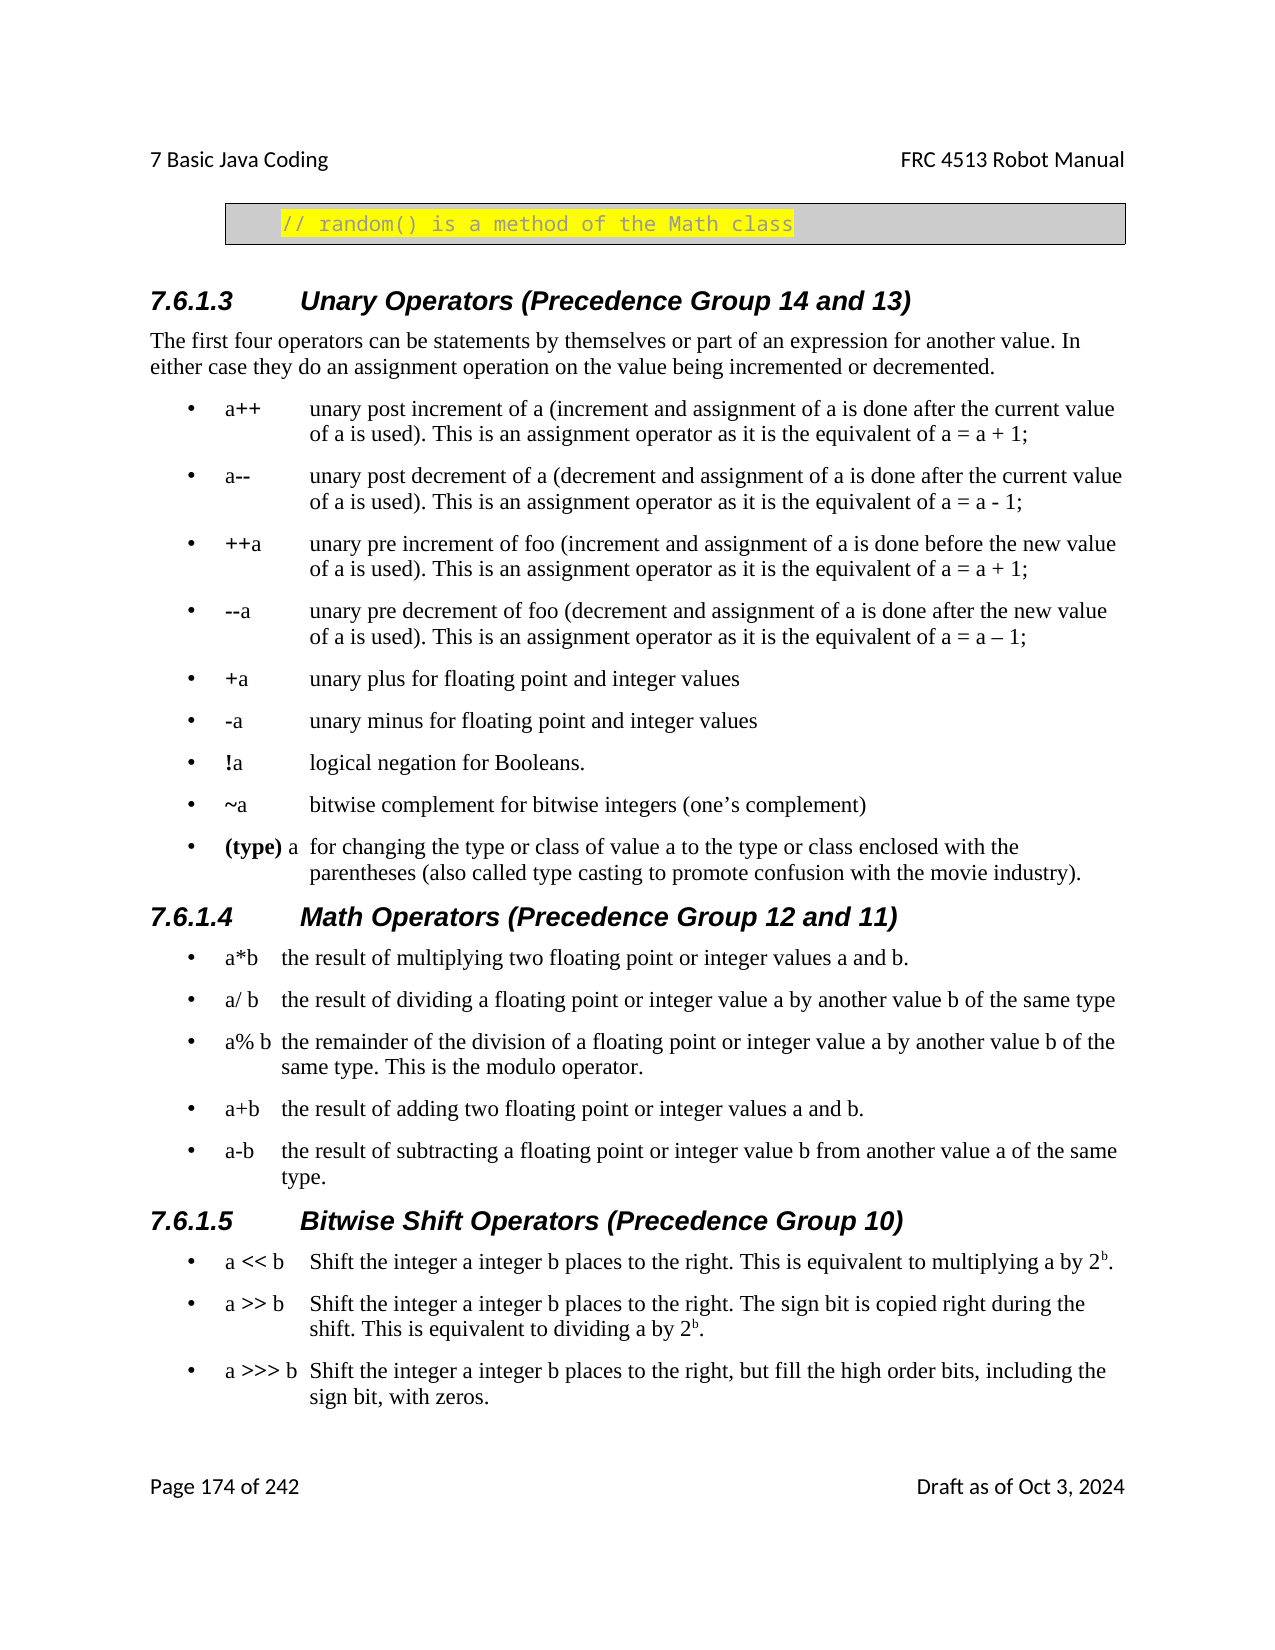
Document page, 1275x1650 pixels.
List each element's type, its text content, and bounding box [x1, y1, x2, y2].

subtitle Math Operators (Precedence Group 12 and 11) [150, 902, 1125, 932]
list a >>> b Shift the integer a integer b places to the right, but fill the high order bits, including the sign bit, with zeros. [187, 1358, 1125, 1409]
list a-- unary post decrement of a (decrement and assignment of a is done after the current value of a is used). This is an assignment operator as it is the equivalent of a = a - 1; [187, 463, 1125, 514]
subtitle Bitwise Shift Operators (Precedence Group 10) [150, 1206, 1125, 1236]
list a*b the result of multiplying two floating point or integer values a and b. [187, 945, 1125, 970]
text // random() is a method of the Math class [226, 204, 1125, 244]
list a >> b Shift the integer a integer b places to the right. The sign bit is copied right during the shift. This is equivalent to dividing a by 2b. [187, 1291, 1125, 1342]
list ~a bitwise complement for bitwise integers (one’s complement) [187, 792, 1125, 818]
list !a logical negation for Booleans. [187, 750, 1125, 776]
text The first four operators can be statements by themselves or part of an expression for another value. In either case they do an assignment operation on the value being incremented or decremented. [150, 328, 1125, 379]
list a++ unary post increment of a (increment and assignment of a is done after the current value of a is used). This is an assignment operator as it is the equivalent of a = a + 1; [187, 396, 1125, 447]
list +a unary plus for floating point and integer values [187, 666, 1125, 691]
list a << b Shift the integer a integer b places to the right. This is equivalent to multiplying a by 2b. [187, 1249, 1125, 1274]
list a/ b the result of dividing a floating point or integer value a by another value b of the same type [187, 987, 1125, 1012]
list (type) a for changing the type or class of value a to the type or class enclosed with the parentheses (also called type casting to promote confusion with the movie industry). [187, 834, 1125, 885]
list ++a unary pre increment of foo (increment and assignment of a is done before the new value of a is used). This is an assignment operator as it is the equivalent of a = a + 1; [187, 531, 1125, 582]
list --a unary pre decrement of foo (decrement and assignment of a is done after the new value of a is used). This is an assignment operator as it is the equivalent of a = a – 1; [187, 598, 1125, 649]
list a-b the result of subtracting a floating point or integer value b from another value a of the same type. [187, 1138, 1125, 1189]
list -a unary minus for floating point and integer values [187, 708, 1125, 733]
list a+b the result of adding two floating point or integer values a and b. [187, 1096, 1125, 1122]
list a% b the remainder of the division of a floating point or integer value a by another value b of the same type. This is the modulo operator. [187, 1029, 1125, 1080]
subtitle Unary Operators (Precedence Group 14 and 13) [150, 286, 1125, 316]
